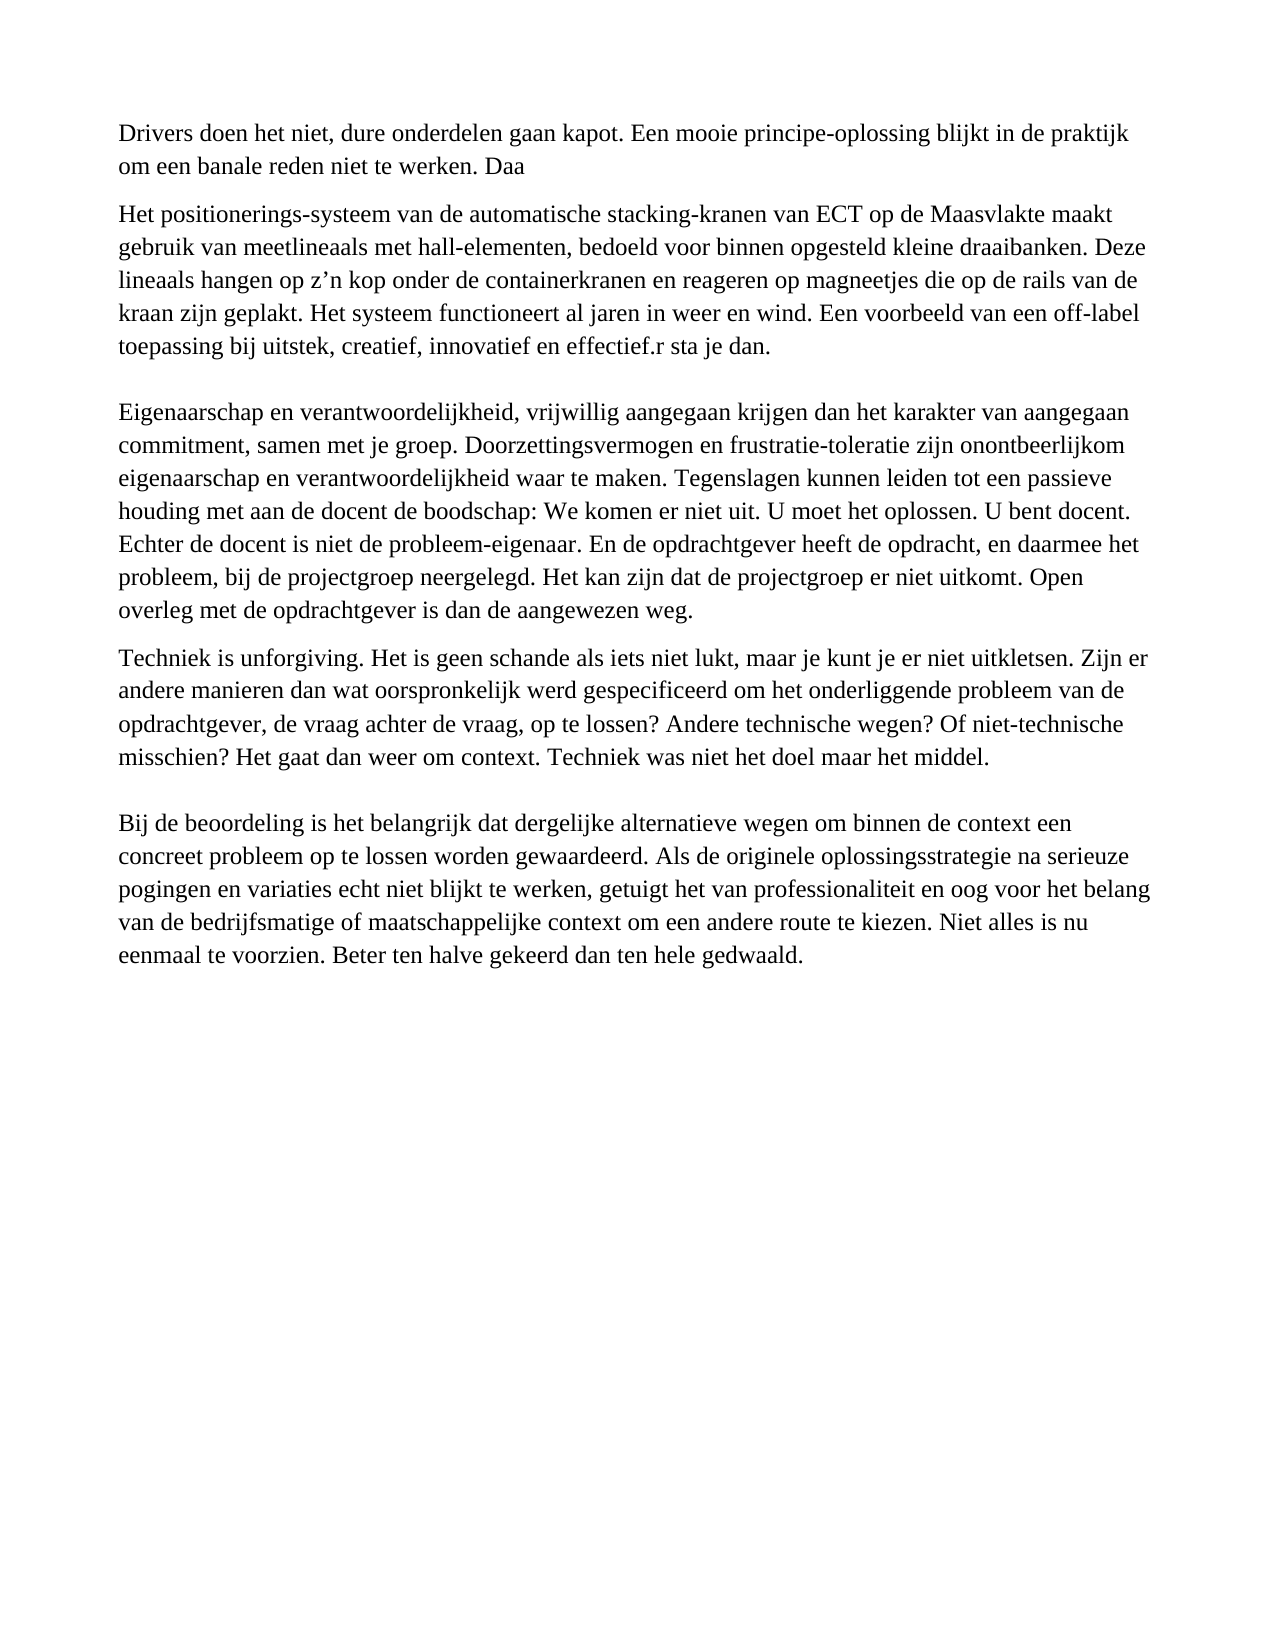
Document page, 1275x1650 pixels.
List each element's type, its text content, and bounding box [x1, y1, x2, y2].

text Het positionerings-systeem van de automatische stacking-kranen van ECT op de Maasvlakte maakt gebruik van meetlineaals met hall-elementen, bedoeld voor binnen opgesteld kleine draaibanken. Deze lineaals hangen op z’n kop onder de containerkranen en reageren op magneetjes die op de rails van de kraan zijn geplakt. Het systeem functioneert al jaren in weer en wind. Een voorbeeld van een off-label toepassing bij uitstek, creatief, innovatief en effectief.r sta je dan. Eigenaarschap en verantwoordelijkheid, vrijwillig aangegaan krijgen dan het karakter van aangegaan commitment, samen met je groep. Doorzettingsvermogen en frustratie-toleratie zijn onontbeerlijkom eigenaarschap en verantwoordelijkheid waar te maken. Tegenslagen kunnen leiden tot een passieve houding met aan de docent de boodschap: We komen er niet uit. U moet het oplossen. U bent docent. Echter de docent is niet de probleem-eigenaar. En de opdrachtgever heeft de opdracht, en daarmee het probleem, bij de projectgroep neergelegd. Het kan zijn dat de projectgroep er niet uitkomt. Open overleg met de opdrachtgever is dan de aangewezen weg. [118, 199, 1157, 624]
text Drivers doen het niet, dure onderdelen gaan kapot. Een mooie principe-oplossing blijkt in de praktijk om een banale reden niet te werken. Daa [118, 118, 1157, 180]
text Techniek is unforgiving. Het is geen schande als iets niet lukt, maar je kunt je er niet uitkletsen. Zijn er andere manieren dan wat oorspronkelijk werd gespecificeerd om het onderliggende probleem van de opdrachtgever, de vraag achter de vraag, op te lossen? Andere technische wegen? Of niet-technische misschien? Het gaat dan weer om context. Techniek was niet het doel maar het middel. Bij de beoordeling is het belangrijk dat dergelijke alternatieve wegen om binnen de context een concreet probleem op te lossen worden gewaardeerd. Als de originele oplossingsstrategie na serieuze pogingen en variaties echt niet blijkt te werken, getuigt het van professionaliteit en oog voor het belang van de bedrijfsmatige of maatschappelijke context om een andere route te kiezen. Niet alles is nu eenmaal te voorzien. Beter ten halve gekeerd dan ten hele gedwaald. [118, 643, 1157, 1002]
